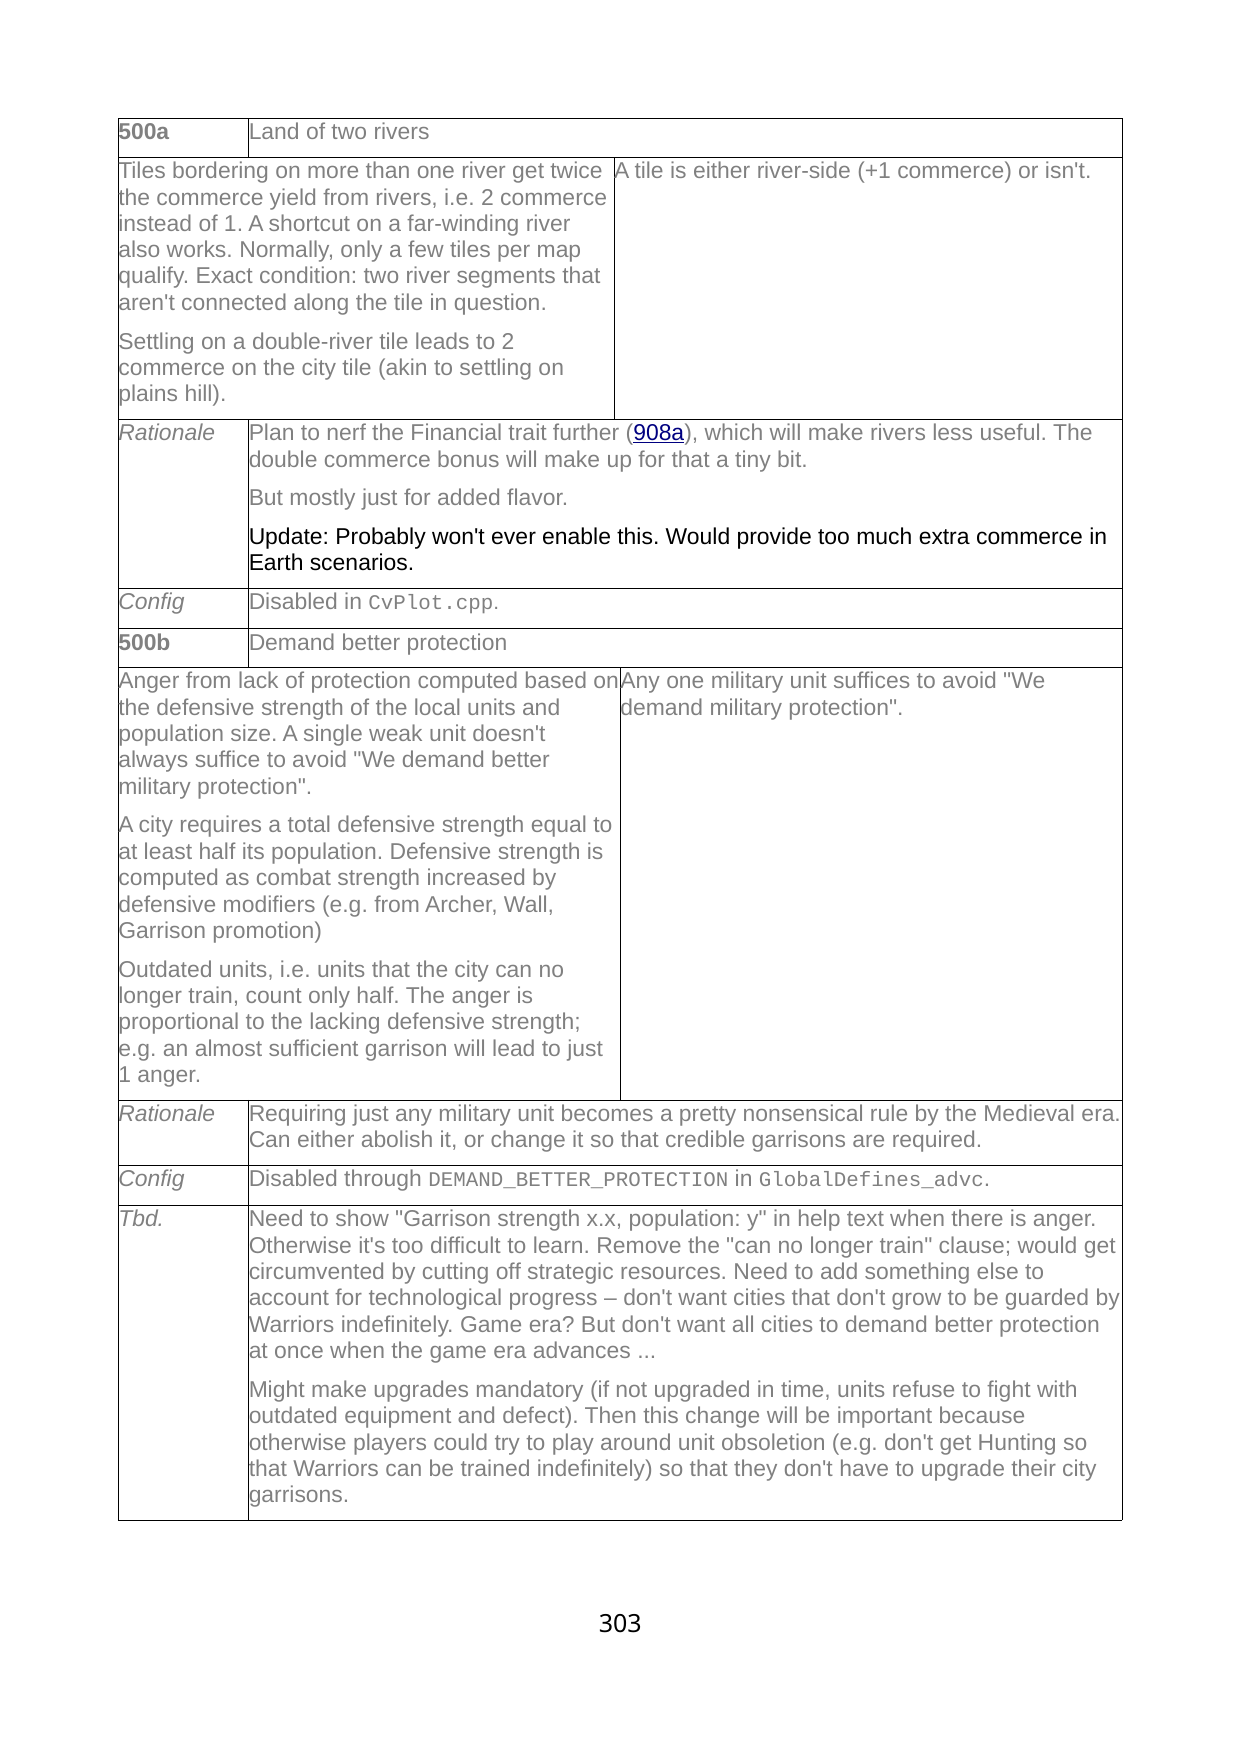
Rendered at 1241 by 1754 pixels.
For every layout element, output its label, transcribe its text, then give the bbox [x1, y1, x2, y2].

table_cell 500b [119, 629, 248, 667]
table_cell Tiles bordering on more than one river get twice the commerce yield from rivers, i.e. 2 commerce instead of 1. A shortcut on a far-winding river also works. Normally, only a few tiles per map qualify. Exact condition: two river segments that aren't connected along the tile in question. Settling on a double-river tile leads to 2 commerce on the city tile (akin to settling on plains hill). [119, 158, 614, 419]
table_cell Anger from lack of protection computed based on the defensive strength of the local units and population size. A single weak unit doesn't always suffice to avoid "We demand better military protection". A city requires a total defensive strength equal to at least half its population. Defensive strength is computed as combat strength increased by defensive modifiers (e.g. from Archer, Wall, Garrison promotion) Outdated units, i.e. units that the city can no longer train, count only half. The anger is proportional to the lacking defensive strength; e.g. an almost sufficient garrison will lead to just 1 anger. [119, 668, 620, 1100]
table_cell 500a [119, 119, 248, 157]
table_cell Any one military unit suffices to avoid "We demand military protection". [621, 668, 1122, 1100]
table_cell Tbd. [119, 1206, 248, 1520]
table_cell Rationale [119, 420, 248, 588]
table_cell A tile is either river-side (+1 commerce) or isn't. [615, 158, 1122, 419]
table_cell Land of two rivers [249, 119, 1122, 157]
table_cell Requiring just any military unit becomes a pretty nonsensical rule by the Medieval era. Can either abolish it, or change it so that credible garrisons are required. [249, 1101, 1122, 1165]
table_cell Plan to nerf the Financial trait further (908a), which will make rivers less useful. The double commerce bonus will make up for that a tiny bit. But mostly just for added flavor. Update: Probably won't ever enable this. Would provide too much extra commerce in Earth scenarios. [249, 420, 1122, 588]
table_cell Disabled in CvPlot.cpp. [249, 589, 1122, 628]
table_cell Rationale [119, 1101, 248, 1165]
table_cell Config [119, 1166, 248, 1205]
table_cell Need to show "Garrison strength x.x, population: y" in help text when there is anger. Otherwise it's too difficult to learn. Remove the "can no longer train" clause; would get circumvented by cutting off strategic resources. Need to add something else to account for technological progress – don't want cities that don't grow to be guarded by Warriors indefinitely. Game era? But don't want all cities to demand better protection at once when the game era advances ... Might make upgrades mandatory (if not upgraded in time, units refuse to fight with outdated equipment and defect). Then this change will be important because otherwise players could try to play around unit obsoletion (e.g. don't get Hunting so that Warriors can be trained indefinitely) so that they don't have to upgrade their city garrisons. [249, 1206, 1122, 1520]
table_cell Demand better protection [249, 629, 1122, 667]
table_cell Config [119, 589, 248, 628]
table_cell Disabled through DEMAND_BETTER_PROTECTION in GlobalDefines_advc. [249, 1166, 1122, 1205]
